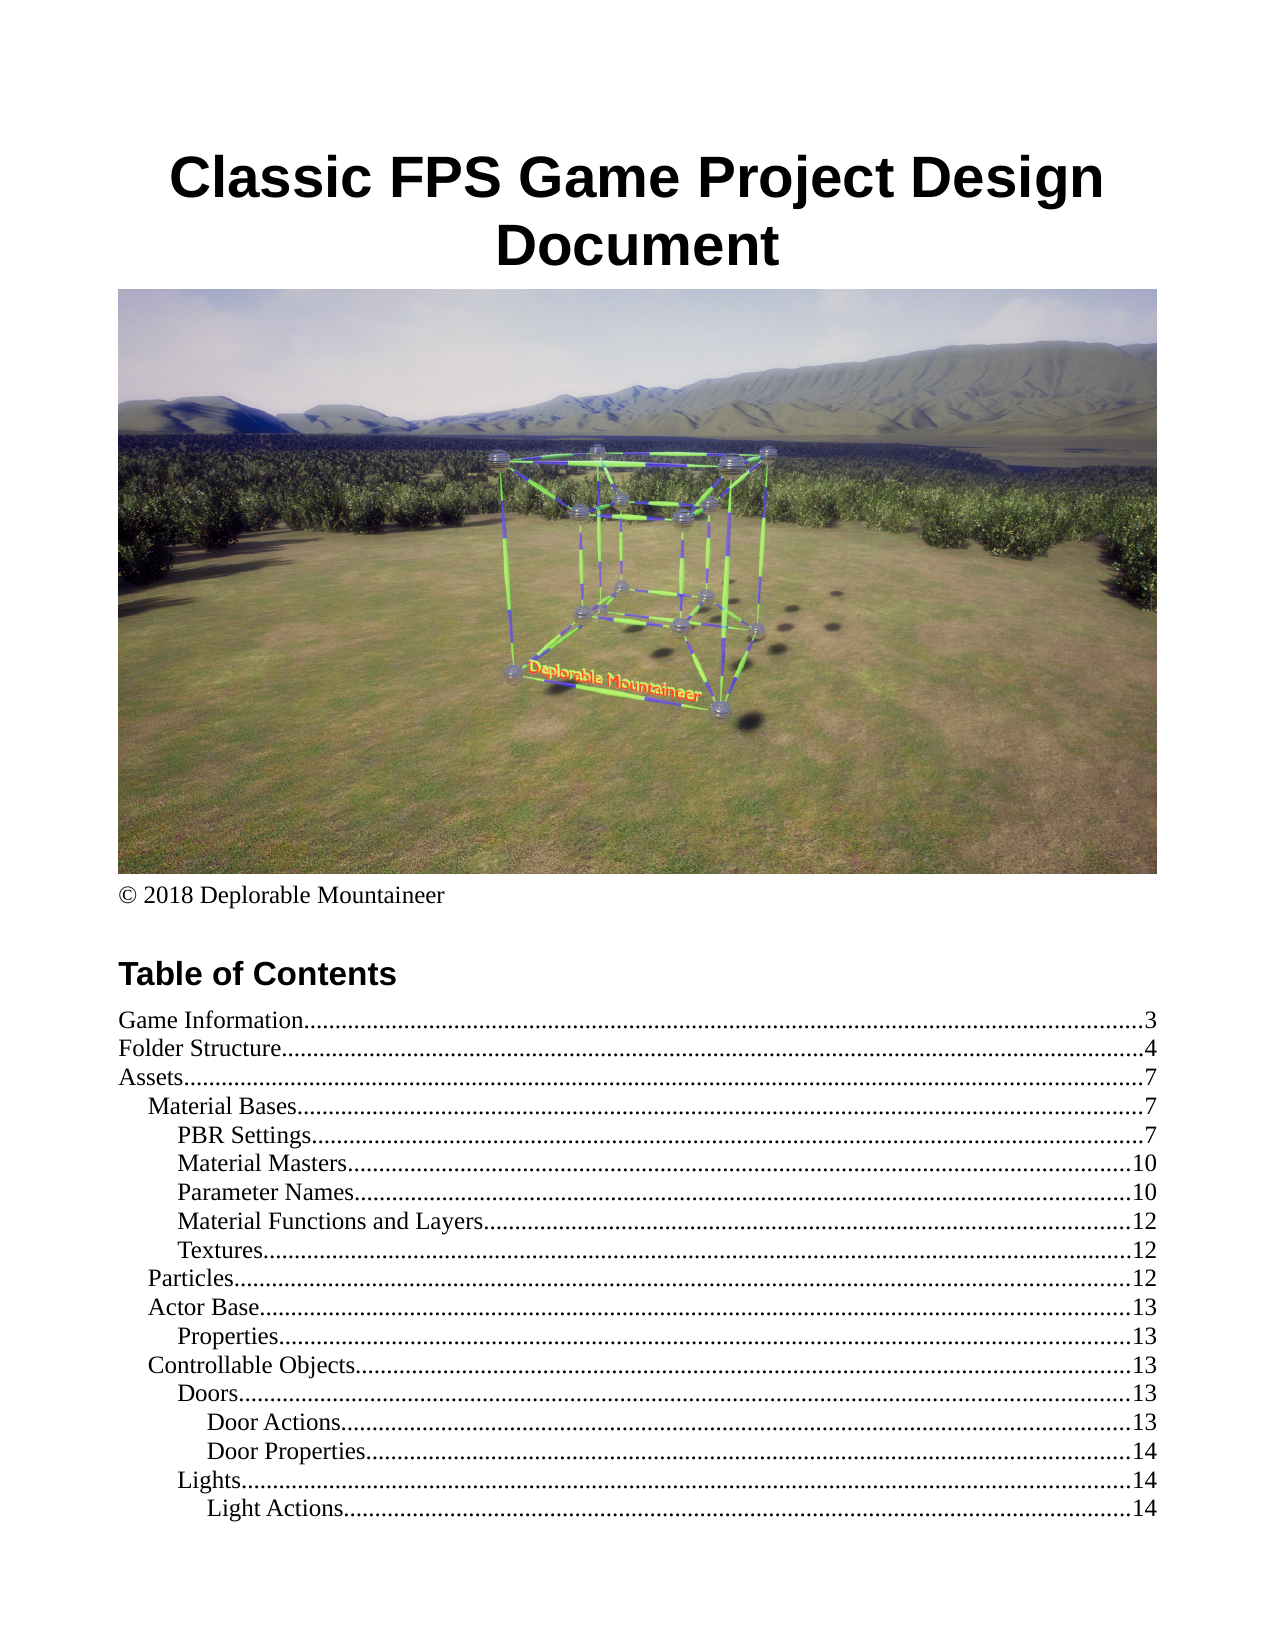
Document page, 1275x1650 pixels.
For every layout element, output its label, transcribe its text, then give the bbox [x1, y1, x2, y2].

text Actor Base 13 [148, 1292, 1157, 1321]
text Properties 13 [177, 1321, 1157, 1350]
text Folder Structure 4 [118, 1033, 1157, 1062]
text © 2018 Deplorable Mountaineer [118, 874, 1157, 908]
text Light Actions 14 [207, 1493, 1157, 1522]
text Lights 14 [177, 1465, 1157, 1493]
title Classic FPS Game Project Design Document [118, 143, 1157, 277]
text Door Properties 14 [207, 1436, 1157, 1465]
text Material Masters 10 [177, 1148, 1157, 1177]
picture [118, 289, 1157, 874]
text Material Bases 7 [148, 1091, 1157, 1120]
text PBR Settings 7 [177, 1120, 1157, 1148]
text Game Information 3 [118, 1005, 1157, 1033]
text Textures 12 [177, 1235, 1157, 1263]
text Assets 7 [118, 1062, 1157, 1091]
text Particles 12 [148, 1263, 1157, 1292]
subtitle Table of Contents [118, 954, 1157, 992]
text Parameter Names 10 [177, 1177, 1157, 1206]
text Controllable Objects 13 [148, 1350, 1157, 1378]
text Doors 13 [177, 1378, 1157, 1407]
text Material Functions and Layers 12 [177, 1206, 1157, 1235]
text Door Actions 13 [207, 1407, 1157, 1436]
